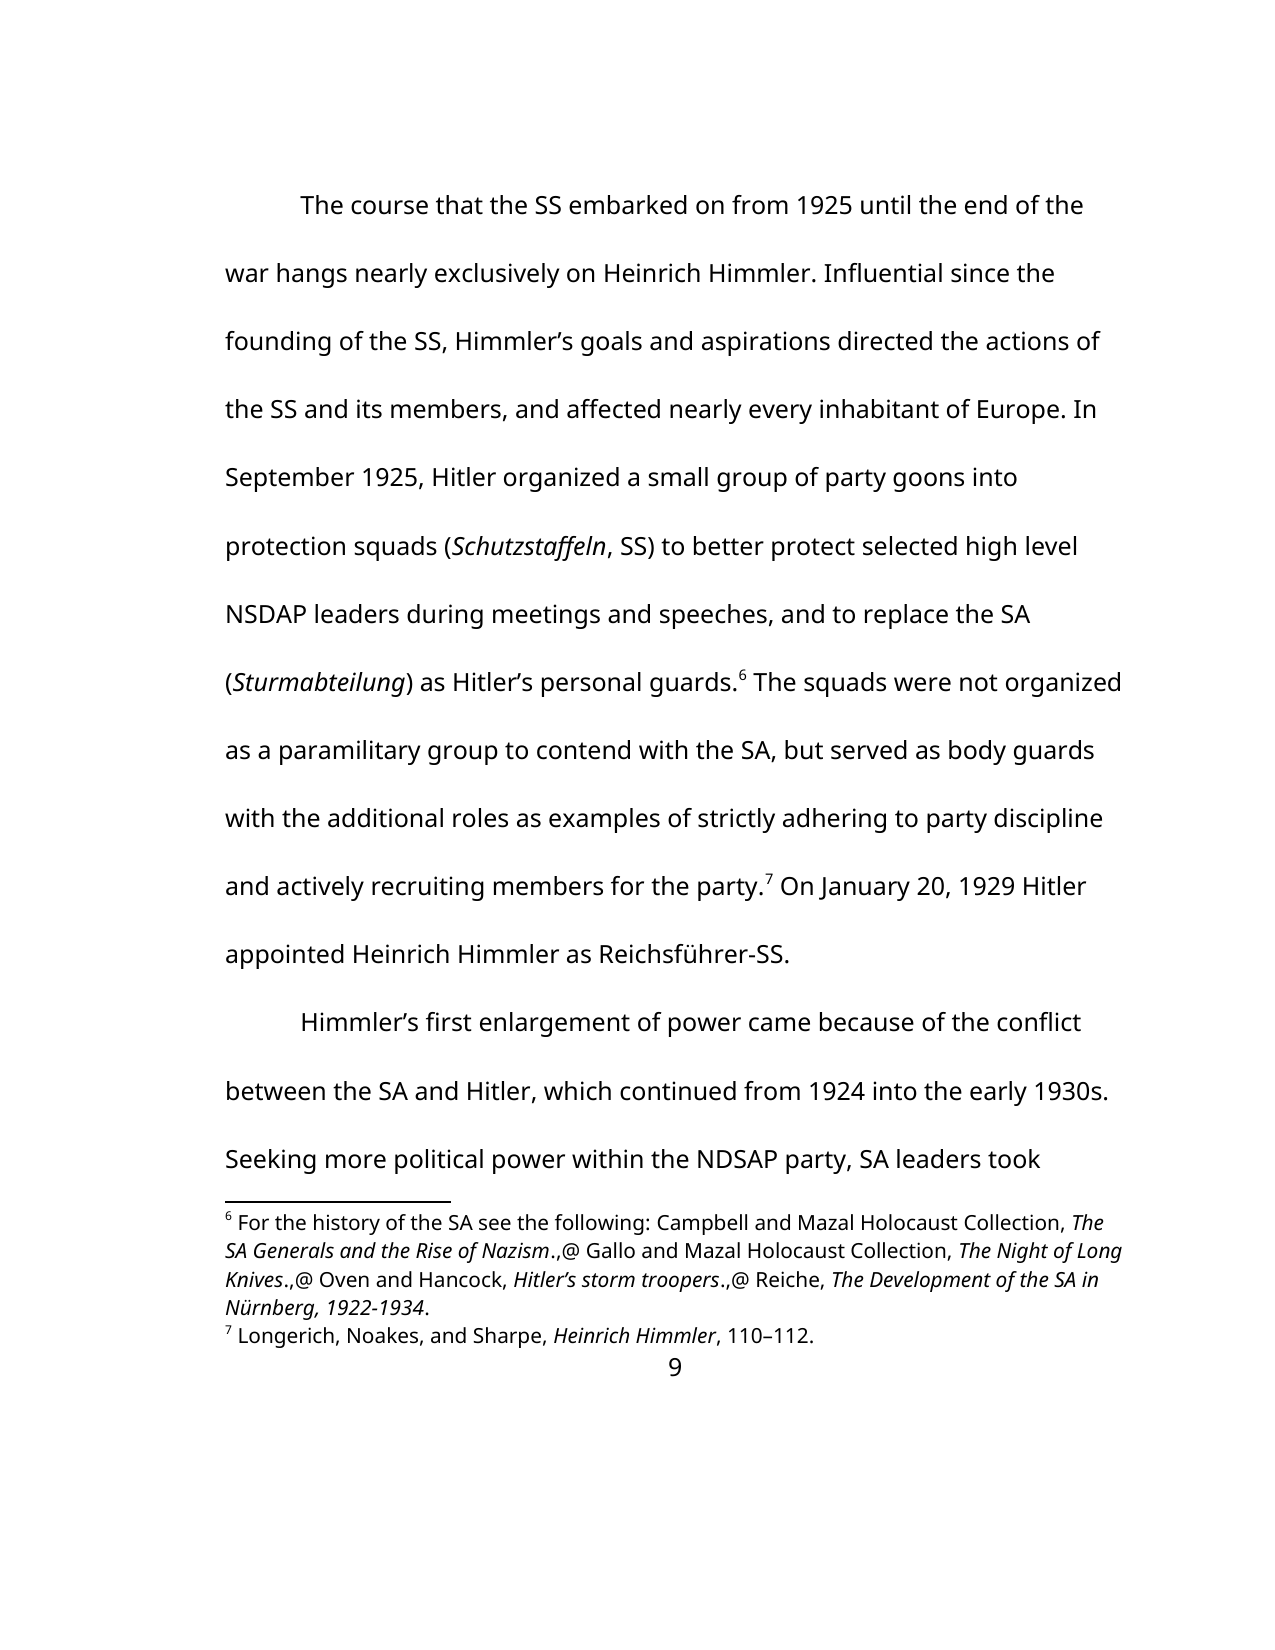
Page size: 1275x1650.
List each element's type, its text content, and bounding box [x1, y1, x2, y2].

text For the history of the SA see the following: Campbell and Mazal Holocaust Collection, The SA Generals and the Rise of Nazism.,@ Gallo and Mazal Holocaust Collection, The Night of Long Knives.,@ Oven and Hancock, Hitler’s storm troopers.,@ Reiche, The Development of the SA in Nürnberg, 1922-1934. [225, 1208, 1125, 1322]
text The course that the SS embarked on from 1925 until the end of the war hangs nearly exclusively on Heinrich Himmler. Influential since the founding of the SS, Himmler’s goals and aspirations directed the actions of the SS and its members, and affected nearly every inhabitant of Europe. In September 1925, Hitler organized a small group of party goons into protection squads (Schutzstaffeln, SS) to better protect selected high level NSDAP leaders during meetings and speeches, and to replace the SA (Sturmabteilung) as Hitler’s personal guards. The squads were not organized as a paramilitary group to contend with the SA, but served as body guards with the additional roles as examples of strictly adhering to party discipline and actively recruiting members for the party. On January 20, 1929 Hitler appointed Heinrich Himmler as Reichsführer-SS. [225, 187, 1125, 971]
text Longerich, Noakes, and Sharpe, Heinrich Himmler, 110–112. [225, 1322, 1125, 1350]
text Himmler’s first enlargement of power came because of the conflict between the SA and Hitler, which continued from 1924 into the early 1930s. Seeking more political power within the NDSAP party, SA leaders took [225, 1005, 1125, 1175]
